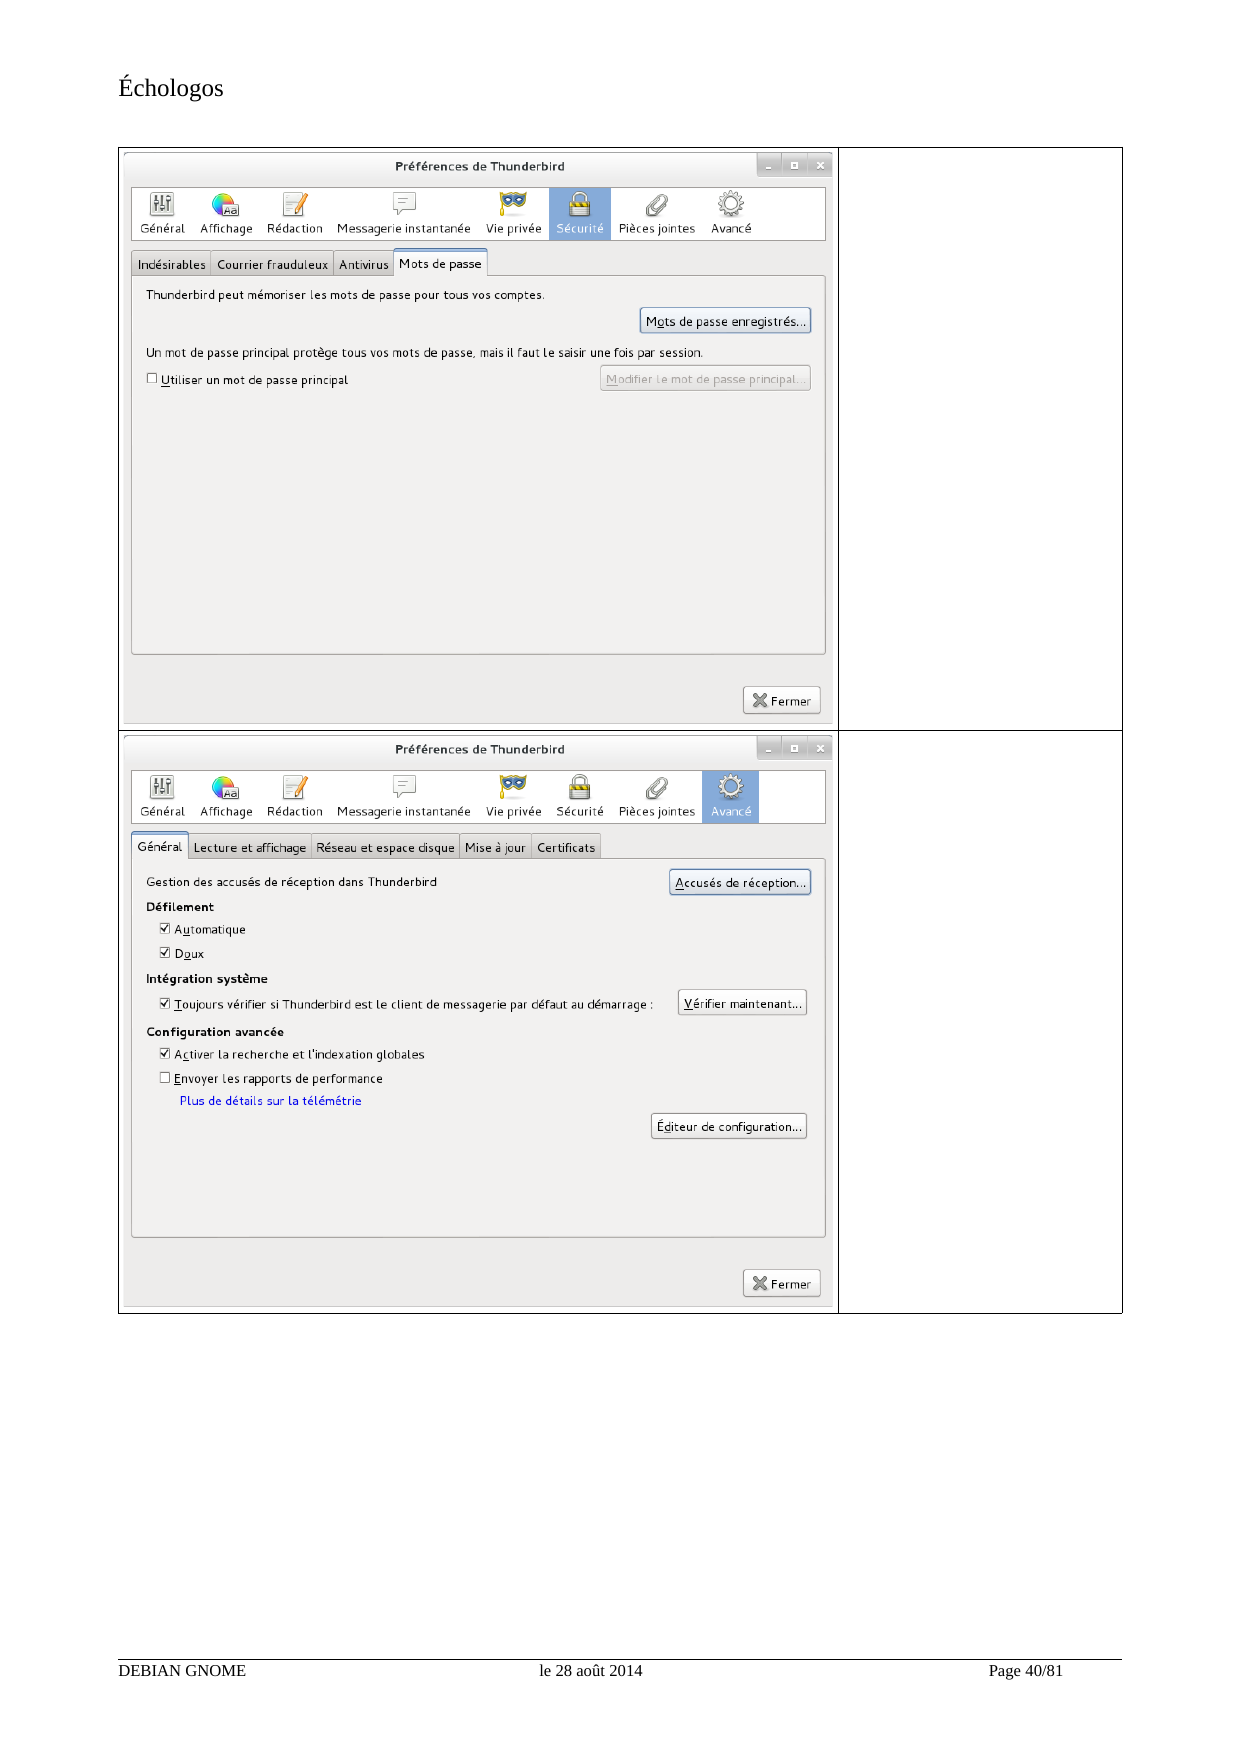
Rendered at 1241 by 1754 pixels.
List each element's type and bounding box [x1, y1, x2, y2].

table_cell [839, 731, 1122, 1313]
picture [123, 735, 833, 1307]
table_cell [839, 148, 1122, 730]
picture [123, 152, 833, 724]
table_cell [119, 731, 838, 1313]
table_cell [119, 148, 838, 730]
